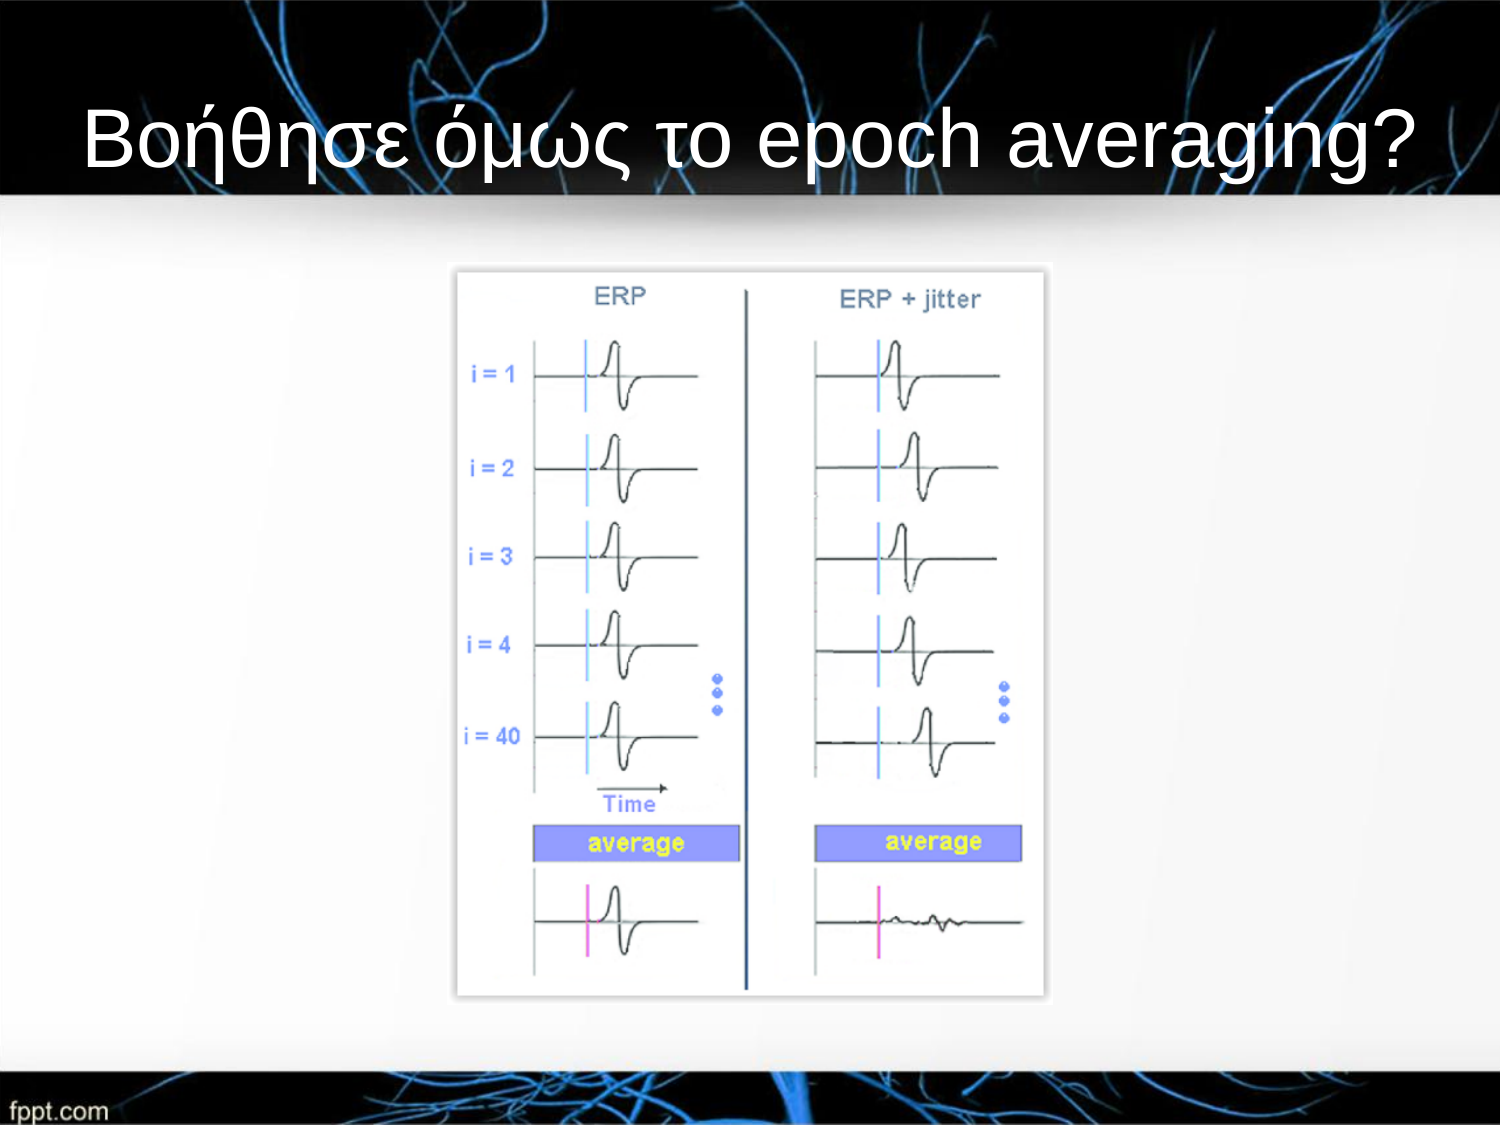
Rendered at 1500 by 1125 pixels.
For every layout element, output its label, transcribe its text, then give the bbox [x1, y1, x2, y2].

title Βοήθησε όμως το epoch averaging? [75, 45, 1425, 233]
picture [0, 0, 1500, 1125]
